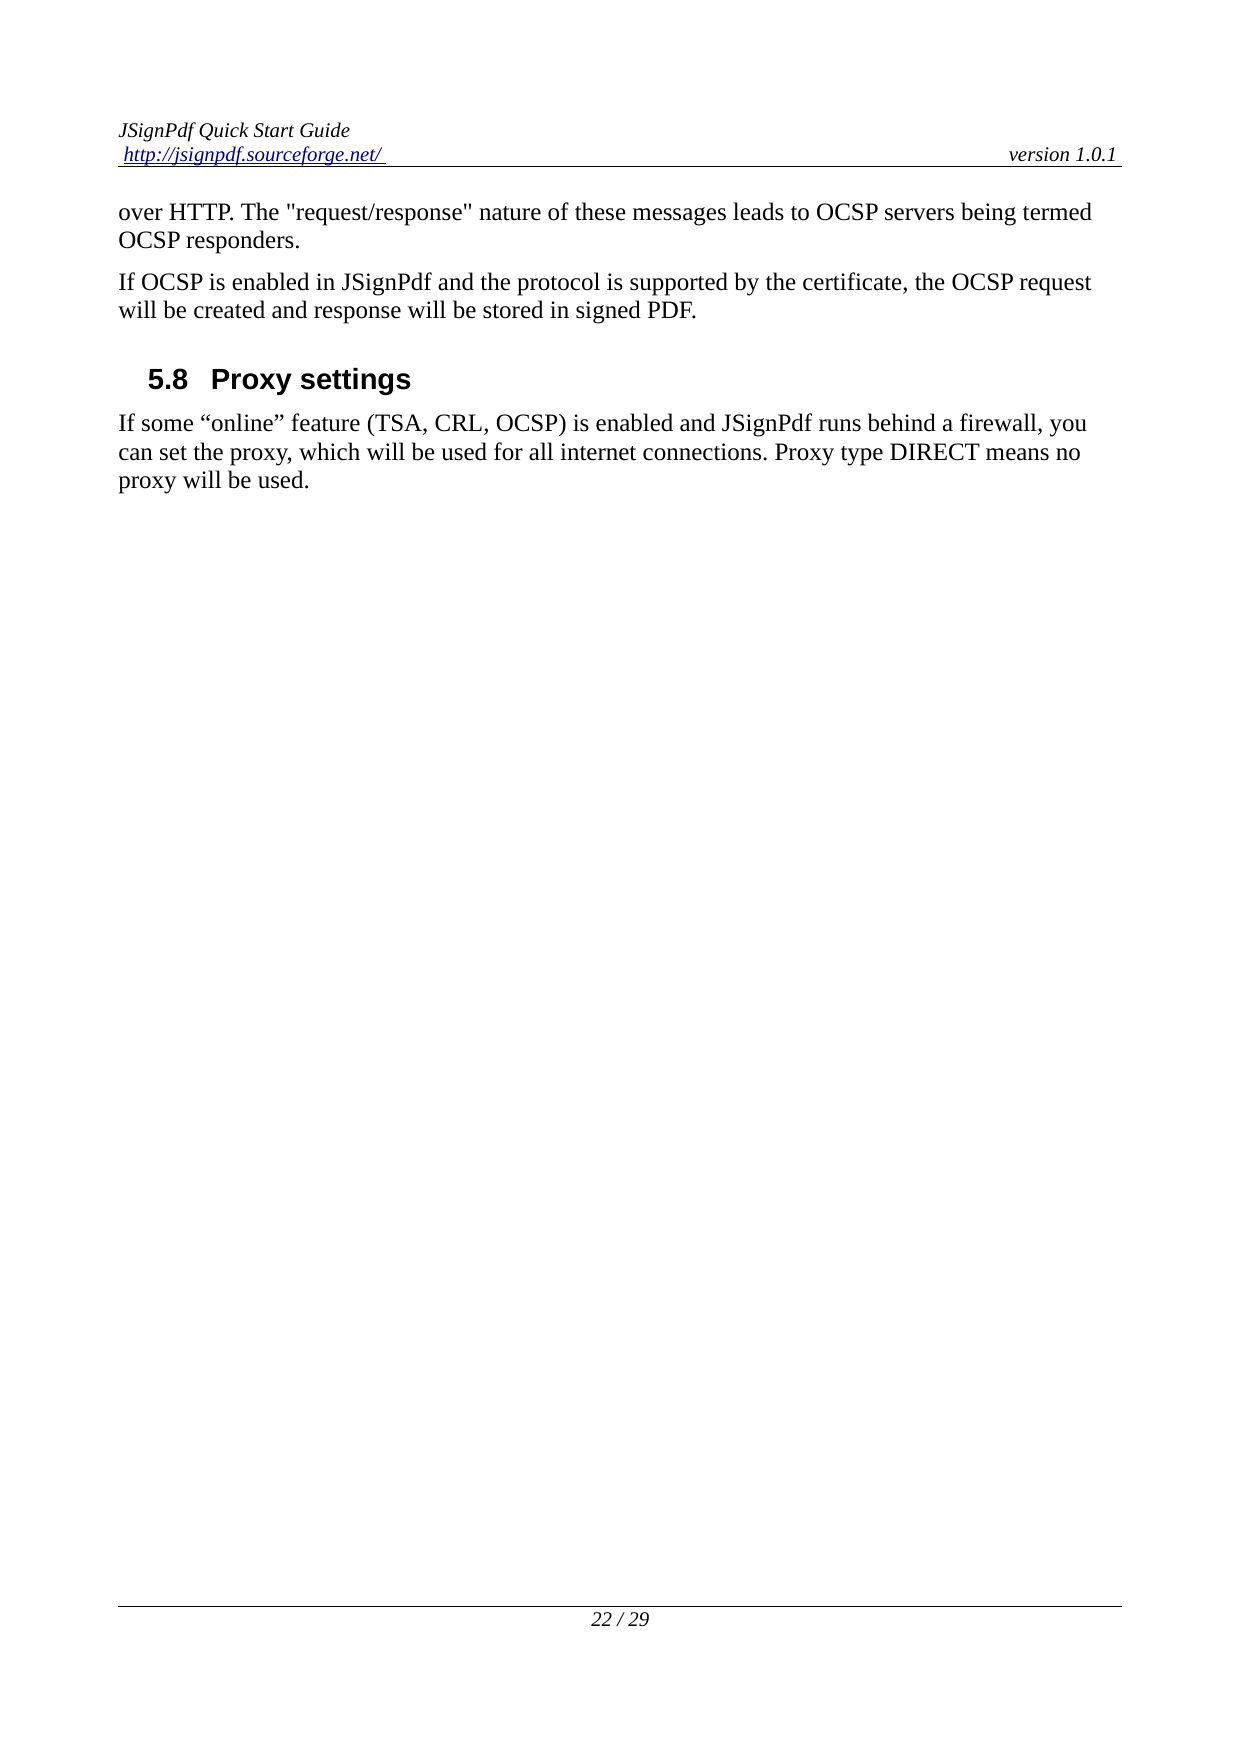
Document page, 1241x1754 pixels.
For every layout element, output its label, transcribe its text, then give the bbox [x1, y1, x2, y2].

subtitle Proxy settings [148, 362, 1116, 395]
text If some “online” feature (TSA, CRL, OCSP) is enabled and JSignPdf runs behind a firewall, you can set the proxy, which will be used for all internet connections. Proxy type DIRECT means no proxy will be used. [118, 408, 1122, 494]
text If OCSP is enabled in JSignPdf and the protocol is supported by the certificate, the OCSP request will be created and response will be stored in signed PDF. [118, 267, 1122, 324]
text over HTTP. The "request/response" nature of these messages leads to OCSP servers being termed OCSP responders. [118, 197, 1122, 254]
